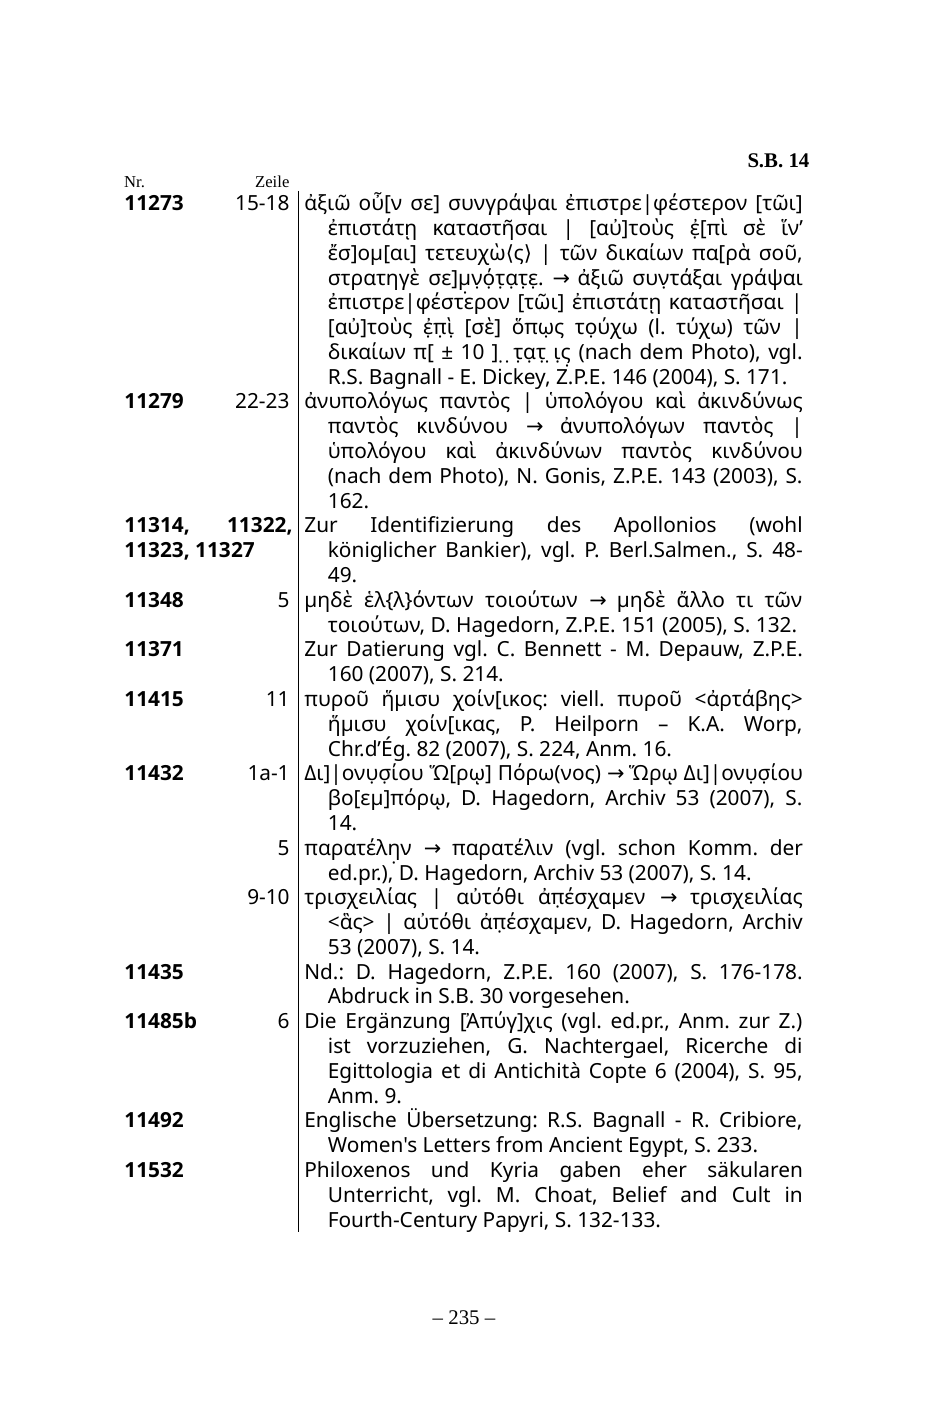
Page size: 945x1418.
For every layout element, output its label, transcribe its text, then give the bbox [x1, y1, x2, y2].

table_cell [118, 835, 207, 885]
table_cell 11492 [118, 1108, 298, 1158]
table_cell 11532 [118, 1158, 298, 1232]
table_cell 11348 [118, 588, 207, 637]
table_cell Δι]|ονυ̣σ̣ίου Ὥ[ρῳ] Πόρω(νος) → Ὥρῳ Δι]|ονυ̣σ̣ίου βο[εμ]πόρῳ, D. Hagedorn, Archiv 53 (2007), S. 14. [299, 761, 809, 835]
table_cell 5 [207, 835, 298, 885]
table_cell 11279 [118, 389, 207, 513]
table_cell 11273 [118, 191, 207, 389]
table_cell Philoxenos und Kyria gaben eher säkularen Unterricht, vgl. M. Choat, Belief and Cult in Fourth-Century Papyri, S. 132-133. [299, 1158, 809, 1232]
table_cell 15-18 [207, 191, 298, 389]
table_cell Zur Identifizierung des Apollonios (wohl königlicher Bankier), vgl. P. Berl.Salmen., S. 48-49. [299, 513, 809, 587]
table_cell μηδὲ ἑλ{λ}όντων τοιούτων → μηδὲ ἄλλο τι τῶν τοιούτων, D. Hagedorn, Z.P.E. 151 (2005), S. 132. [299, 588, 809, 637]
table_cell 11 [207, 687, 298, 761]
table_cell Englische Übersetzung: R.S. Bagnall - R. Cribiore, Women's Letters from Ancient Egypt, S. 233. [299, 1108, 809, 1158]
table_cell Zur Datierung vgl. C. Bennett - M. Depauw, Z.P.E. 160 (2007), S. 214. [299, 637, 809, 687]
table_cell Die Ergänzung [Ἀπύγ]χις (vgl. ed.pr., Anm. zur Z.) ist vorzuziehen, G. Nachtergael, Ricerche di Egittologia et di Antichità Copte 6 (2004), S. 95, Anm. 9. [299, 1009, 809, 1108]
table_cell 9-10 [207, 885, 298, 959]
table_cell 11432 [118, 761, 207, 835]
table_cell 6 [207, 1009, 298, 1108]
table_cell παρατέλη̣ν → παρατέλιν (vgl. schon Komm. der ed.pr.), D. Hagedorn, Archiv 53 (2007), S. 14. [299, 835, 809, 885]
table_cell 11415 [118, 687, 207, 761]
table_cell πυροῦ ἥμισυ χοίν[ικος: viell. πυροῦ <ἀρτάβης> ἥμισυ χοίν[ικας, P. Heilporn – K.A. Worp, Chr.d’Ég. 82 (2007), S. 224, Anm. 16. [299, 687, 809, 761]
table_cell [118, 885, 207, 959]
table_cell ἀνυπολόγως παντὸς | ὑπολόγου καὶ ἀκινδύνως παντὸς κινδύνου → ἀνυπολόγων παντὸς | ὑπολόγου καὶ ἀκινδύνων παντὸς κινδύνου (nach dem Photo), N. Gonis, Z.P.E. 143 (2003), S. 162. [299, 389, 809, 513]
table_cell 22-23 [207, 389, 298, 513]
table_cell 1a-1 [207, 761, 298, 835]
table_cell τρισχειλίας | αὐτόθι ἀπ̣έσχαμεν → τρισχειλίας <ἃς> | αὐτόθι ἀπ̣έσχαμεν, D. Hagedorn, Archiv 53 (2007), S. 14. [299, 885, 809, 959]
table_cell ἀξιῶ οὖ[ν σε] συνγράψαι ἐπιστρε|φέστερον [τῶι] ἐπιστάτῃ καταστῆσαι | [αὐ]τοὺς ἐ̣[πὶ σὲ ἵν’ ἔσ]ομ[αι] τετευχὼ⟨ς⟩ | τῶν δικαίων πα[ρὰ σοῦ, στρατηγὲ σε]μ̣ν̣ό̣τ̣α̣τ̣ε̣. → ἀξιῶ συν̣τάξαι γράψαι ἐπιστρε|φέστερον [τῶι] ἐπιστάτῃ καταστῆσαι | [αὐ]τοὺς ἐ̣π̣ὶ̣ [σὲ] ὅπω̣ς το̣ύχω (l. τύχω) τῶν | δικαίων π[ ± 10 ] ̣ ̣τ̣α̣τ̣ ̣ι̣ς̣ (nach dem Photo), vgl. R.S. Bagnall - E. Dickey, Z.P.E. 146 (2004), S. 171. [299, 191, 809, 389]
table_cell 11314, 11322, 11323, 11327 [118, 513, 298, 587]
table_cell 11485b [118, 1009, 207, 1108]
table_cell 5 [207, 588, 298, 637]
table_cell 11371 [118, 637, 298, 687]
table_cell Nd.: D. Hagedorn, Z.P.E. 160 (2007), S. 176-178. Abdruck in S.B. 30 vorgesehen. [299, 959, 809, 1009]
table_cell 11435 [118, 959, 298, 1009]
